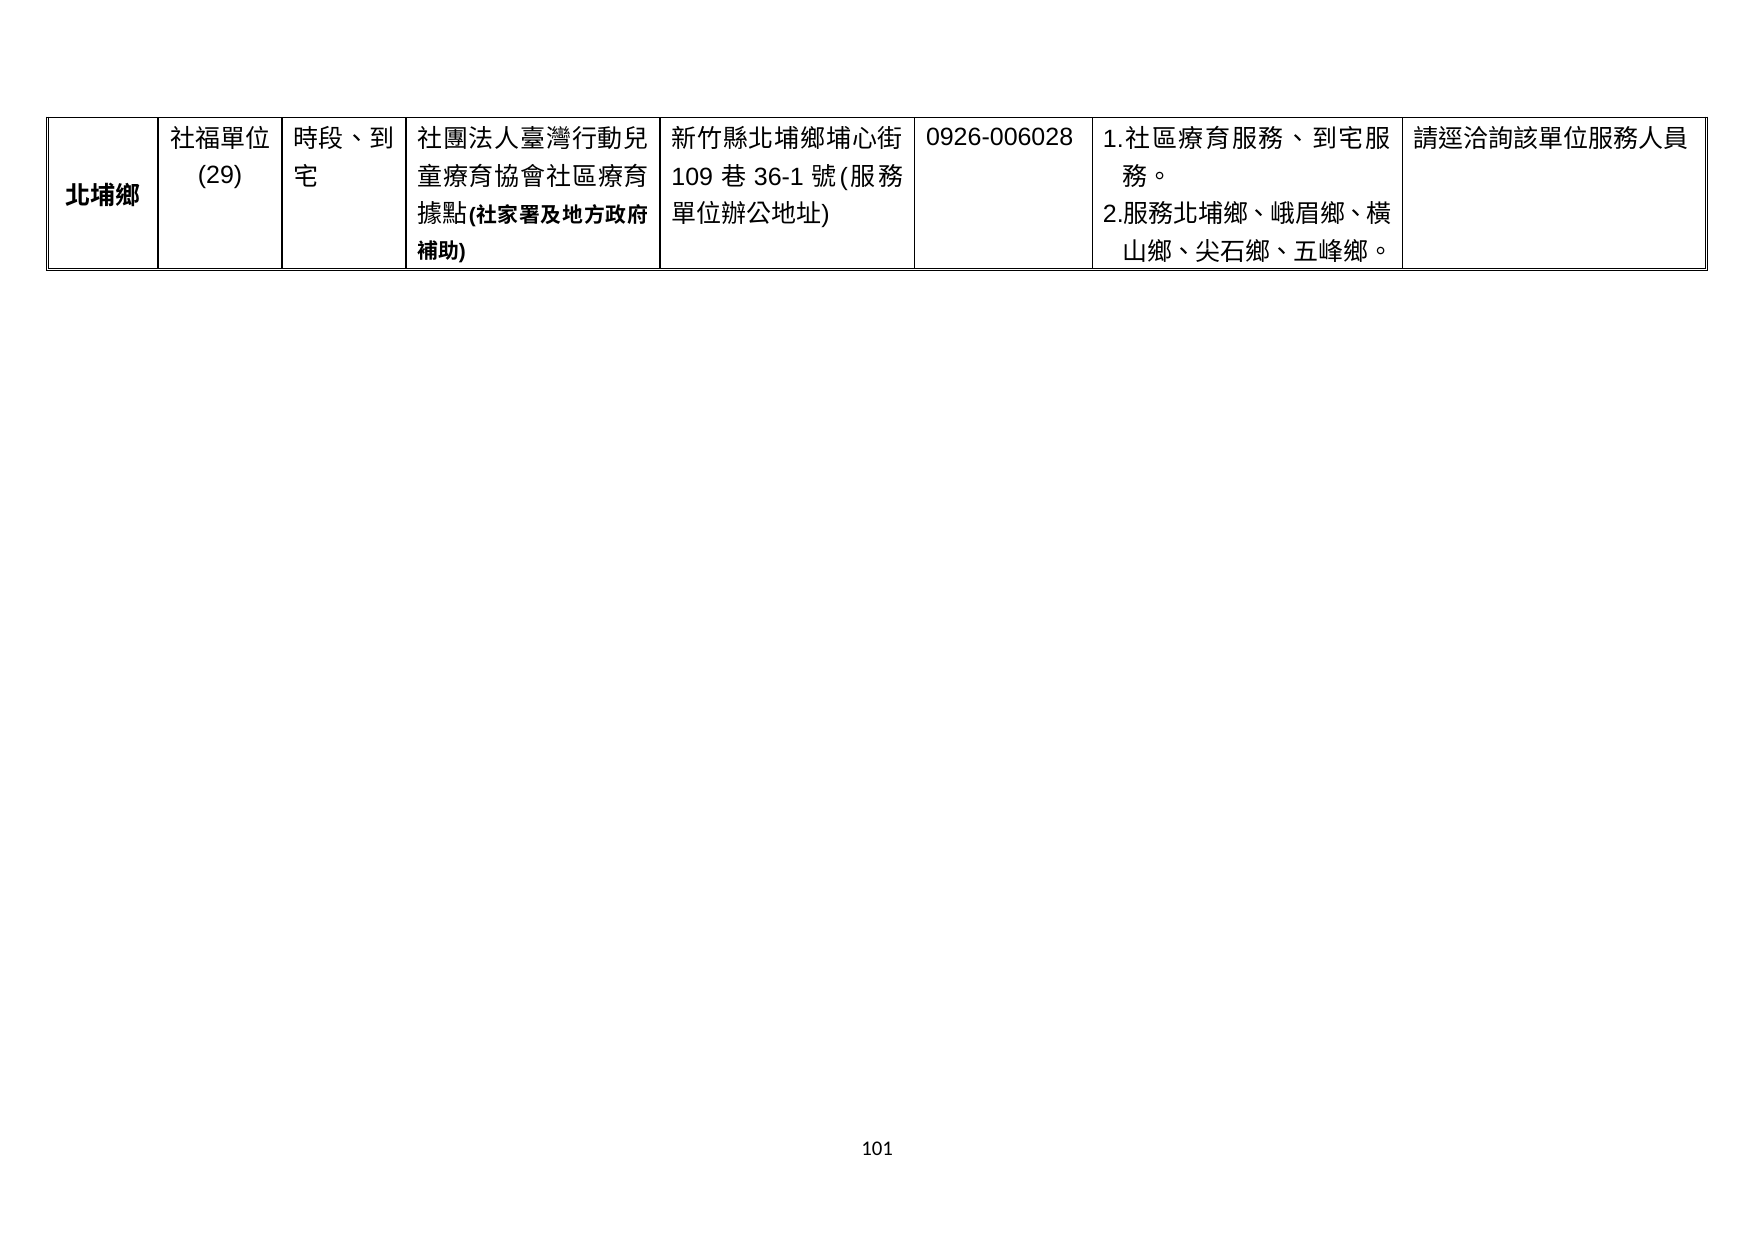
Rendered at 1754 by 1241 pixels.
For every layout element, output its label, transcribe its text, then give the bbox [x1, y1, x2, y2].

table_cell 北埔鄉 [49, 118, 157, 268]
table_cell 新竹縣北埔鄉埔心街109巷36-1號(服務單位辦公地址) [661, 118, 914, 268]
table_cell 社福單位(29) [159, 118, 281, 268]
table_cell 0926-006028 [915, 118, 1092, 268]
table_cell 時段、到宅 [283, 118, 405, 268]
table_cell 1.社區療育服務、到宅服務。 2.服務北埔鄉、峨眉鄉、橫山鄉、尖石鄉、五峰鄉。 [1093, 118, 1402, 268]
table_cell 請逕洽詢該單位服務人員 [1403, 118, 1705, 268]
table_cell 社團法人臺灣行動兒童療育協會社區療育據點(社家署及地方政府補助) [407, 118, 659, 268]
